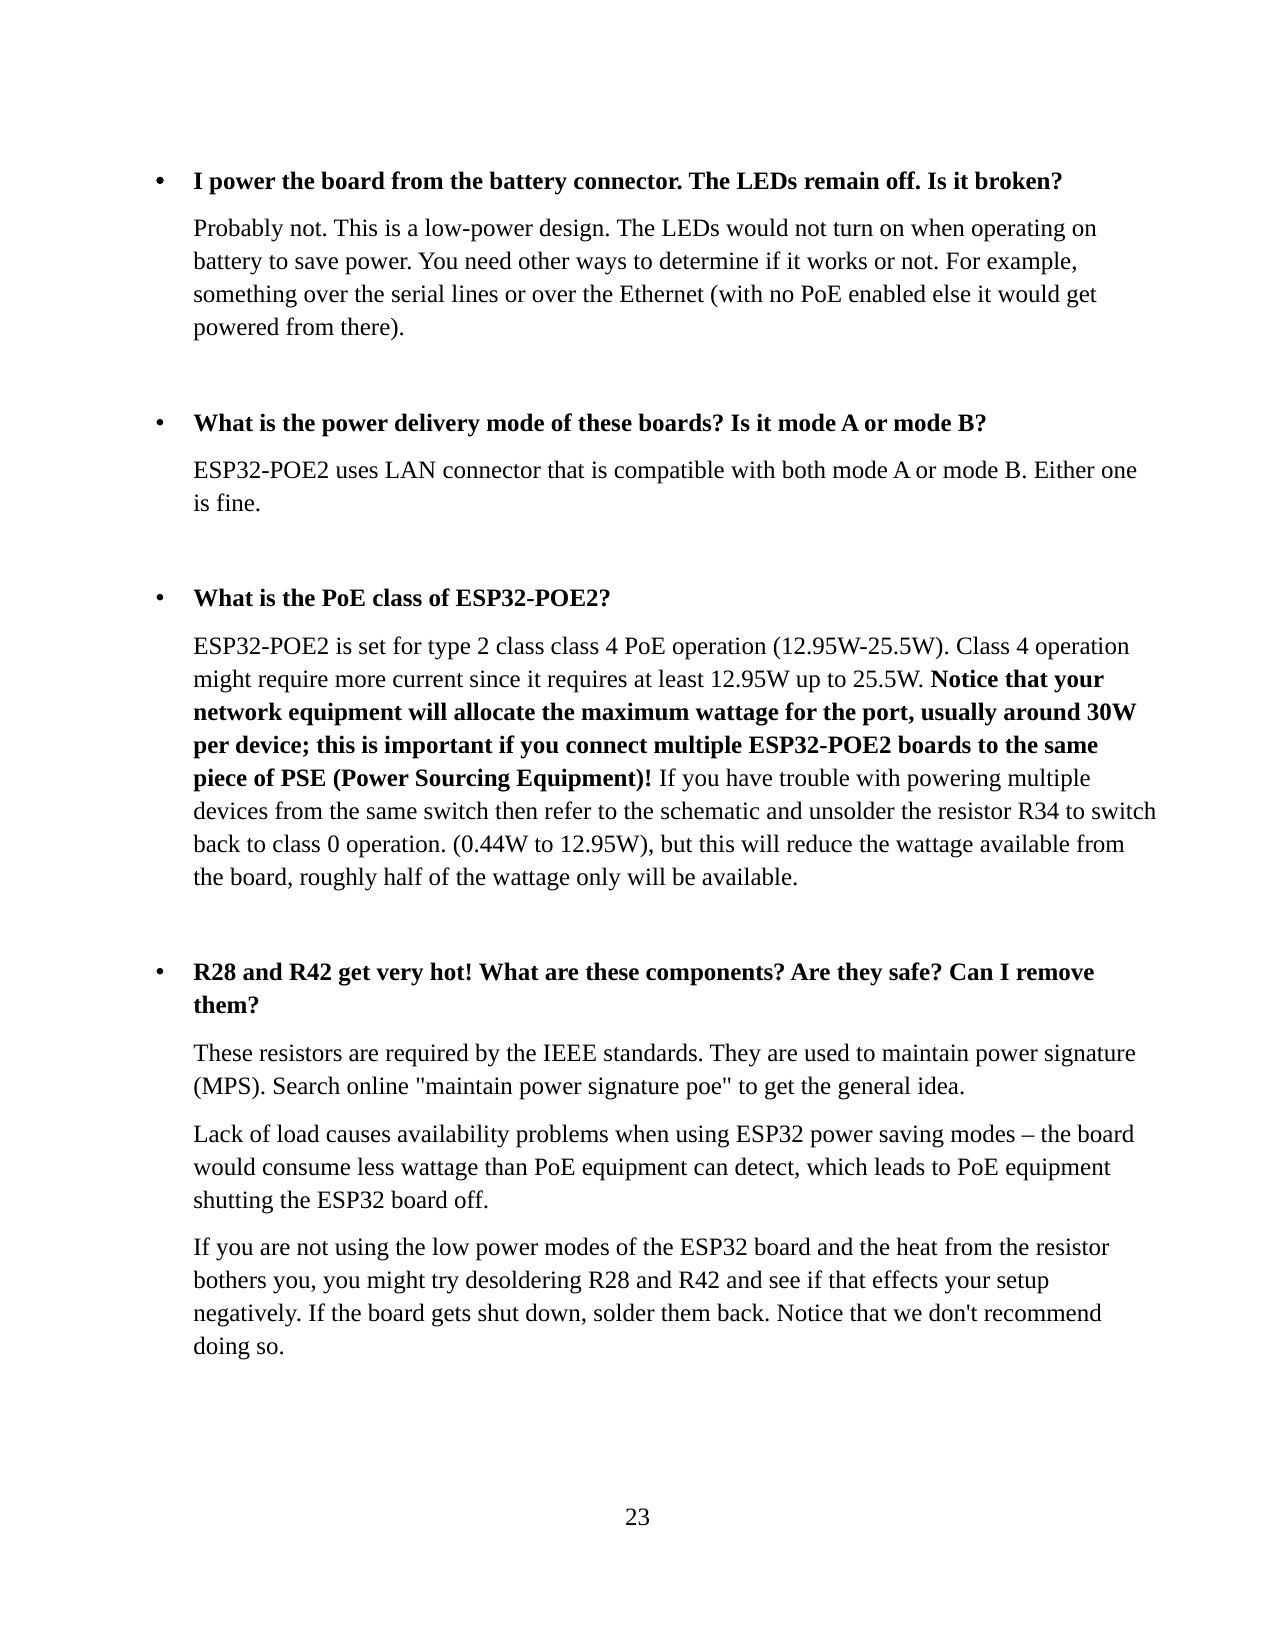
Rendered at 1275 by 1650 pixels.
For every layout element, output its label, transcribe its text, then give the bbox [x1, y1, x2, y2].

list ESP32-POE2 uses LAN connector that is compatible with both mode A or mode B. Either one is fine. [156, 455, 1157, 517]
list If you are not using the low power modes of the ESP32 board and the heat from the resistor bothers you, you might try desoldering R28 and R42 and see if that effects your setup negatively. If the board gets shut down, solder them back. Notice that we don't recommend doing so. [156, 1232, 1157, 1360]
list What is the power delivery mode of these boards? Is it mode A or mode B? [156, 408, 1157, 436]
list Lack of load causes availability problems when using ESP32 power saving modes – the board would consume less wattage than PoE equipment can detect, which leads to PoE equipment shutting the ESP32 board off. [156, 1119, 1157, 1213]
list These resistors are required by the IEEE standards. They are used to maintain power signature (MPS). Search online "maintain power signature poe" to get the general idea. [156, 1038, 1157, 1100]
list ESP32-POE2 is set for type 2 class class 4 PoE operation (12.95W-25.5W). Class 4 operation might require more current since it requires at least 12.95W up to 25.5W. Notice that your network equipment will allocate the maximum wattage for the port, usually around 30W per device; this is important if you connect multiple ESP32-POE2 boards to the same piece of PSE (Power Sourcing Equipment)! If you have trouble with powering multiple devices from the same switch then refer to the schematic and unsolder the resistor R34 to switch back to class 0 operation. (0.44W to 12.95W), but this will reduce the wattage available from the board, roughly half of the wattage only will be available. [156, 631, 1157, 891]
list Probably not. This is a low-power design. The LEDs would not turn on when operating on battery to save power. You need other ways to determine if it works or not. For example, something over the serial lines or over the Ethernet (with no PoE enabled else it would get powered from there). [156, 213, 1157, 341]
list R28 and R42 get very hot! What are these components? Are they safe? Can I remove them? [156, 957, 1157, 1019]
list I power the board from the battery connector. The LEDs remain off. Is it broken? [156, 166, 1157, 194]
list What is the PoE class of ESP32-POE2? [156, 583, 1157, 612]
